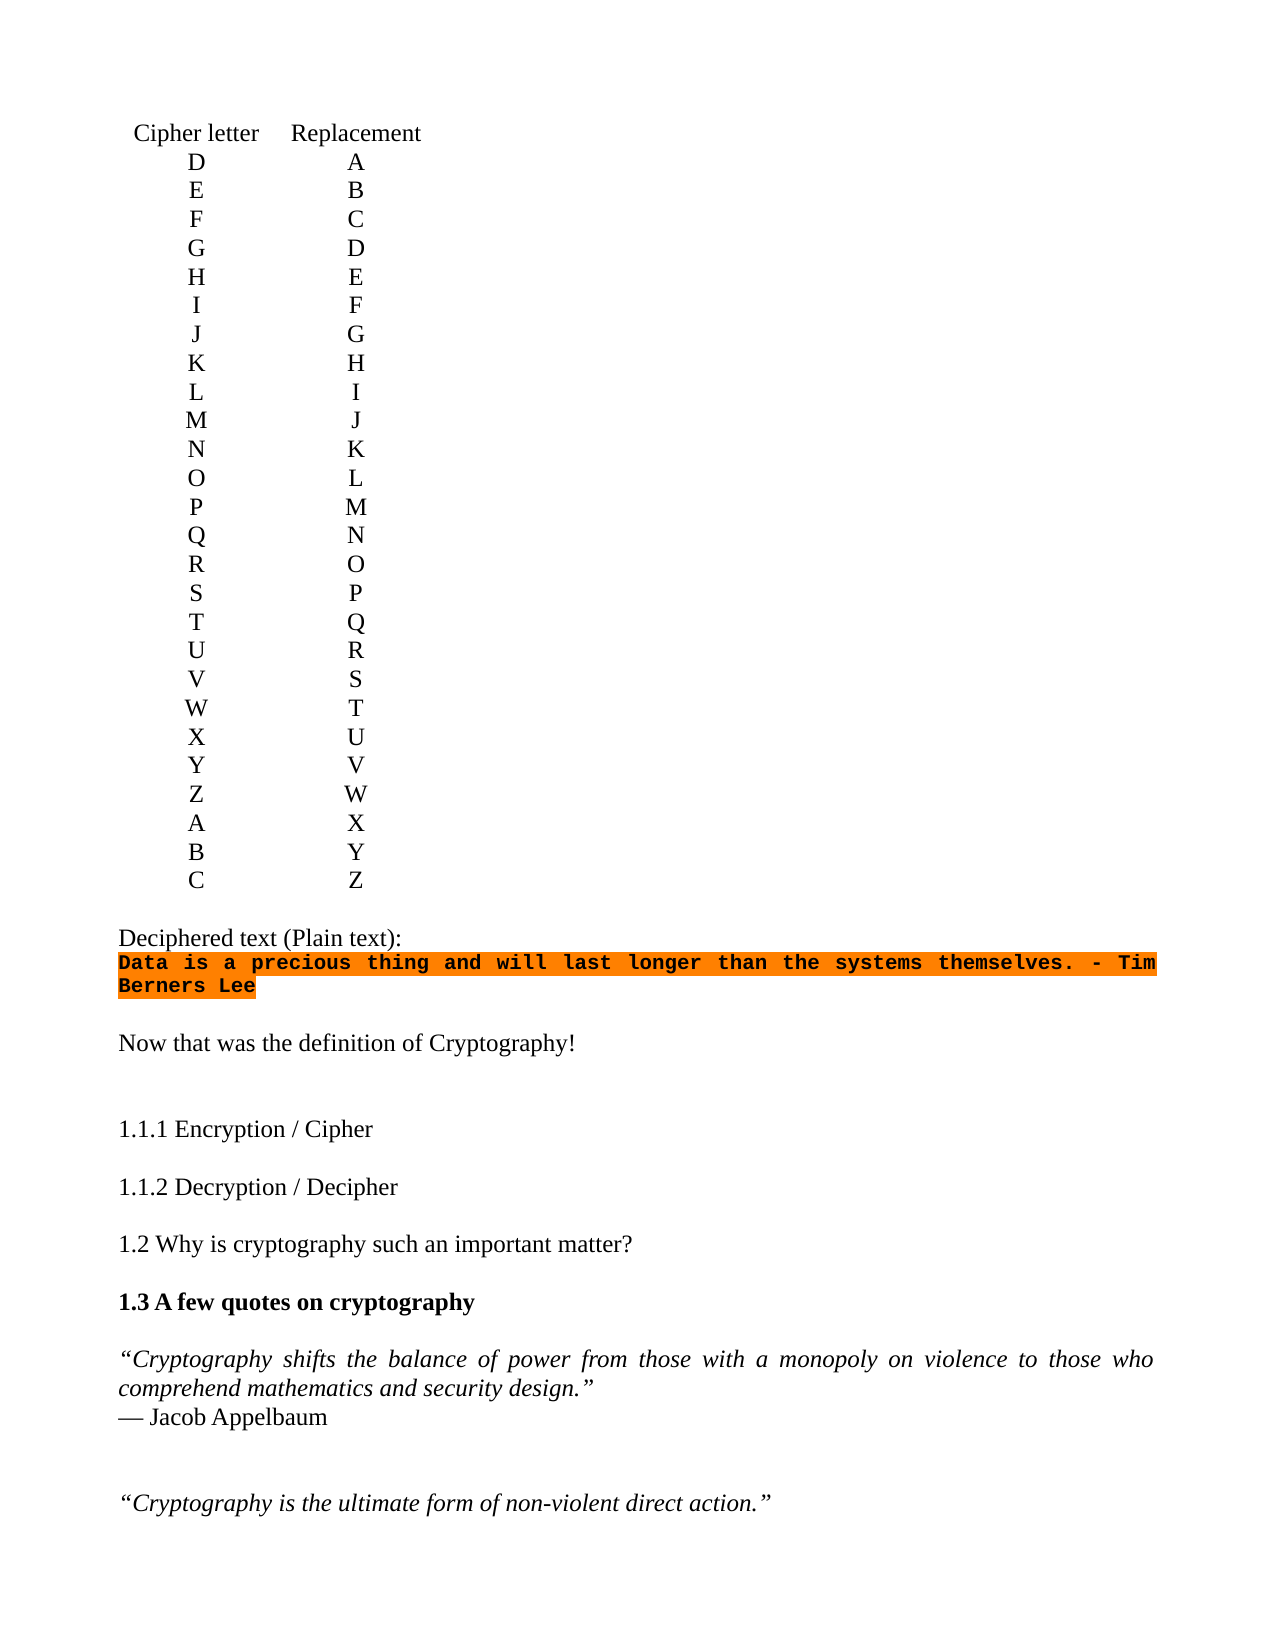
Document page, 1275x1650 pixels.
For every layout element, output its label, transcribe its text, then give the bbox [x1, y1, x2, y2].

text Deciphered text (Plain text): [118, 923, 1157, 952]
table_cell B [112, 837, 280, 866]
table_cell X [280, 808, 431, 837]
table_cell A [280, 147, 431, 176]
table_header Replacement [280, 118, 431, 147]
table_cell R [112, 549, 280, 578]
table_cell N [112, 434, 280, 463]
table_cell T [280, 693, 431, 722]
text 1.2 Why is cryptography such an important matter? [118, 1229, 1157, 1258]
text — Jacob Appelbaum [118, 1402, 1157, 1430]
table_cell E [280, 262, 431, 291]
table_cell D [280, 233, 431, 262]
table_cell F [112, 204, 280, 233]
text “Cryptography shifts the balance of power from those with a monopoly on violence to those who comprehend mathematics and security design.” [118, 1344, 1157, 1402]
table_cell Z [112, 779, 280, 808]
table_cell J [112, 319, 280, 348]
text 1.1.2 Decryption / Decipher [118, 1172, 1157, 1200]
table_cell N [280, 521, 431, 549]
table_cell K [112, 348, 280, 377]
table_cell D [112, 147, 280, 176]
table_cell P [280, 578, 431, 607]
table_cell A [112, 808, 280, 837]
table_cell S [280, 664, 431, 693]
table_cell B [280, 176, 431, 204]
table_cell C [280, 204, 431, 233]
table_cell W [112, 693, 280, 722]
table_cell P [112, 492, 280, 521]
table_cell G [112, 233, 280, 262]
table_cell R [280, 636, 431, 664]
table_cell H [112, 262, 280, 291]
table_cell G [280, 319, 431, 348]
table_cell X [112, 722, 280, 751]
table_cell K [280, 434, 431, 463]
table_header Cipher letter [112, 118, 280, 147]
table_cell Q [280, 607, 431, 636]
table_cell Y [280, 837, 431, 866]
table_cell S [112, 578, 280, 607]
table_cell L [280, 463, 431, 492]
table_cell M [112, 406, 280, 434]
table_cell L [112, 377, 280, 406]
table_cell I [112, 291, 280, 319]
table_cell Y [112, 751, 280, 779]
text Data is a precious thing and will last longer than the systems themselves. - Tim Berners Lee [118, 952, 1157, 999]
table_cell I [280, 377, 431, 406]
table_cell O [280, 549, 431, 578]
text 1.3 A few quotes on cryptography [118, 1287, 1157, 1315]
table_cell F [280, 291, 431, 319]
text “Cryptography is the ultimate form of non-violent direct action.” [118, 1488, 1157, 1517]
table_cell T [112, 607, 280, 636]
table_cell O [112, 463, 280, 492]
text Now that was the definition of Cryptography! [118, 1028, 1157, 1057]
table_cell U [280, 722, 431, 751]
table_cell Q [112, 521, 280, 549]
table_cell V [112, 664, 280, 693]
table_cell E [112, 176, 280, 204]
table_cell J [280, 406, 431, 434]
table_cell V [280, 751, 431, 779]
table_cell M [280, 492, 431, 521]
table_cell U [112, 636, 280, 664]
table_cell W [280, 779, 431, 808]
table_cell C [112, 866, 280, 894]
table_cell Z [280, 866, 431, 894]
table_cell H [280, 348, 431, 377]
text 1.1.1 Encryption / Cipher [118, 1114, 1157, 1143]
